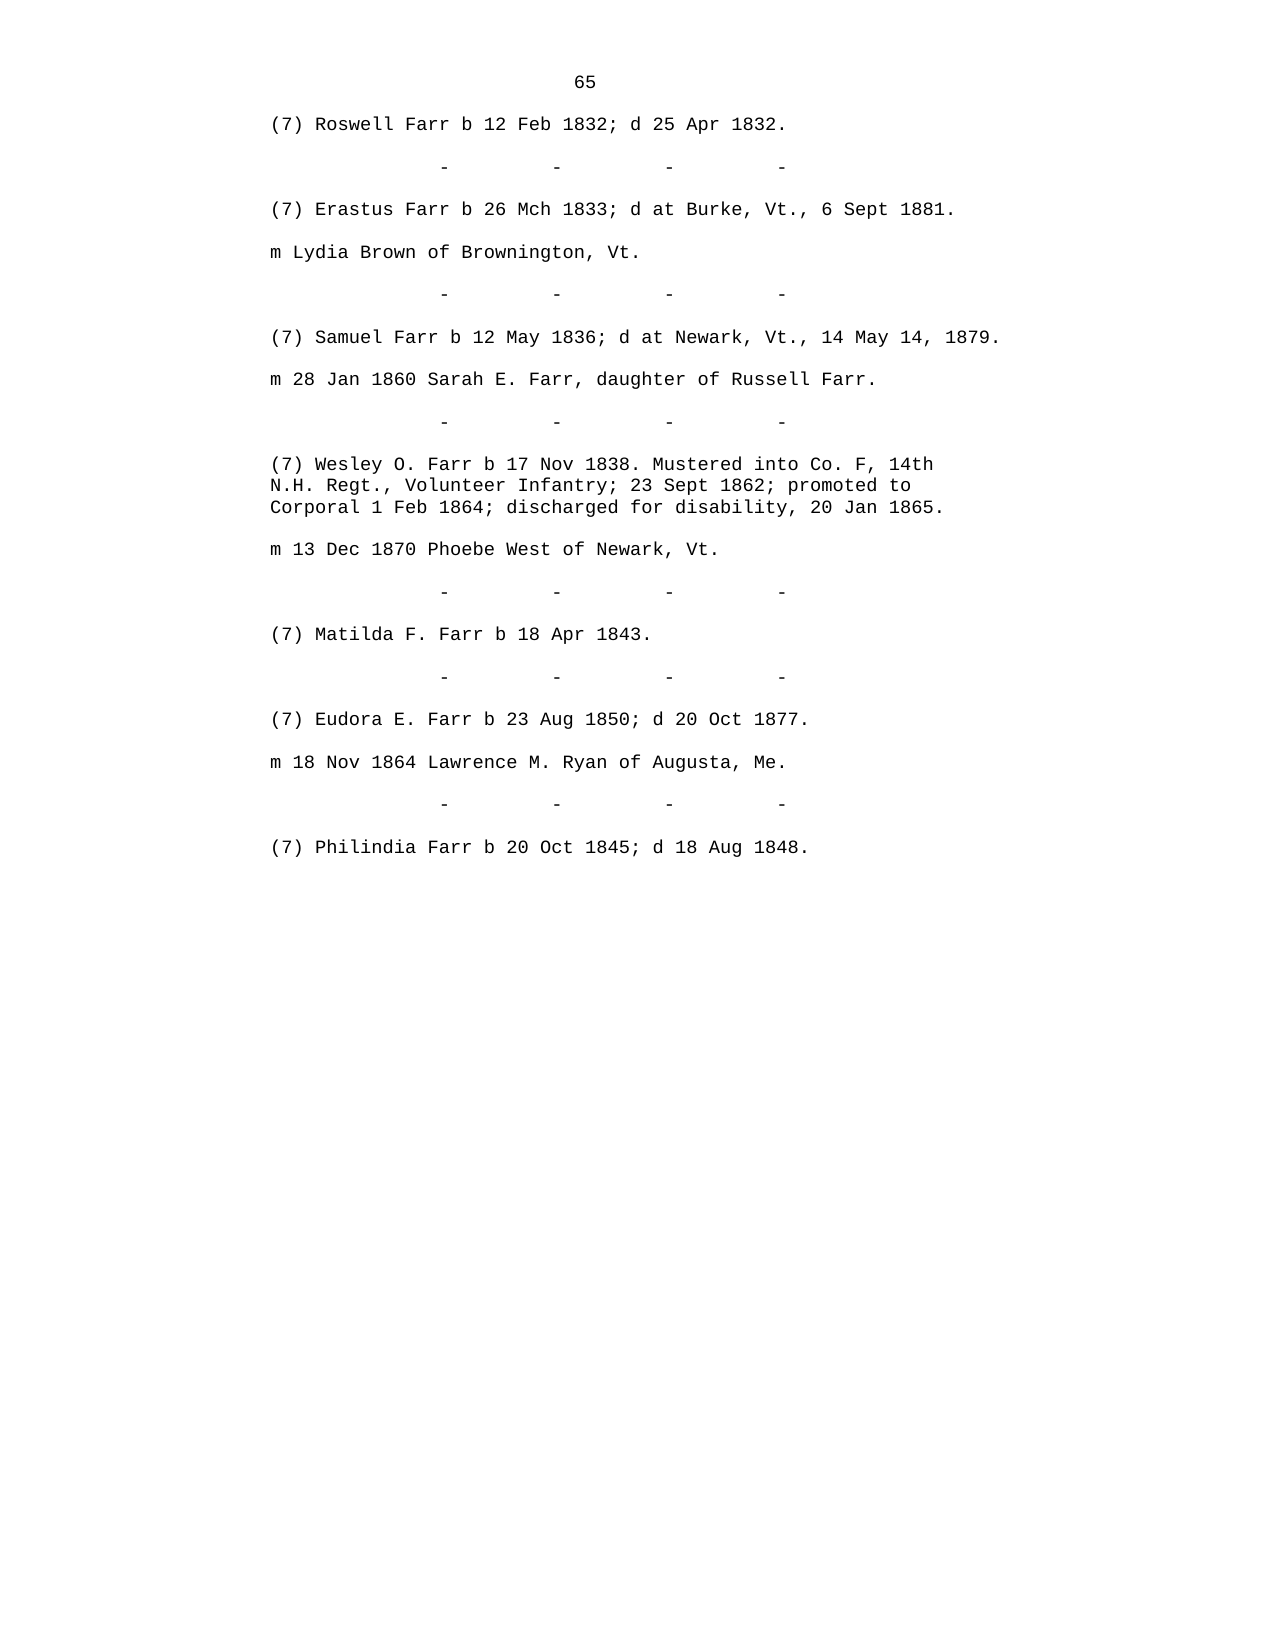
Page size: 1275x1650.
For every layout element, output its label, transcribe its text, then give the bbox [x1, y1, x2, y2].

text (7) Philindia Farr b 20 Oct 1845; d 18 Aug 1848. [225, 837, 1157, 859]
text m 28 Jan 1860 Sarah E. Farr, daughter of Russell Farr. [225, 370, 1157, 391]
text - - - - [225, 582, 1157, 604]
text 65 [225, 72, 1157, 94]
text (7) Samuel Farr b 12 May 1836; d at Newark, Vt., 14 May 14, 1879. [225, 327, 1157, 349]
text - - - - [225, 795, 1157, 816]
text (7) Wesley O. Farr b 17 Nov 1838. Mustered into Co. F, 14th [225, 455, 1157, 476]
text (7) Roswell Farr b 12 Feb 1832; d 25 Apr 1832. [225, 115, 1157, 136]
text m 18 Nov 1864 Lawrence M. Ryan of Augusta, Me. [225, 752, 1157, 774]
text - - - - [225, 412, 1157, 434]
text - - - - [225, 157, 1157, 179]
text - - - - [225, 285, 1157, 306]
text N.H. Regt., Volunteer Infantry; 23 Sept 1862; promoted to [225, 476, 1157, 497]
text (7) Erastus Farr b 26 Mch 1833; d at Burke, Vt., 6 Sept 1881. [225, 200, 1157, 221]
text (7) Eudora E. Farr b 23 Aug 1850; d 20 Oct 1877. [225, 710, 1157, 731]
text m Lydia Brown of Brownington, Vt. [225, 242, 1157, 264]
text (7) Matilda F. Farr b 18 Apr 1843. [225, 625, 1157, 646]
text Corporal 1 Feb 1864; discharged for disability, 20 Jan 1865. [225, 497, 1157, 519]
text - - - - [225, 667, 1157, 689]
text m 13 Dec 1870 Phoebe West of Newark, Vt. [225, 540, 1157, 561]
